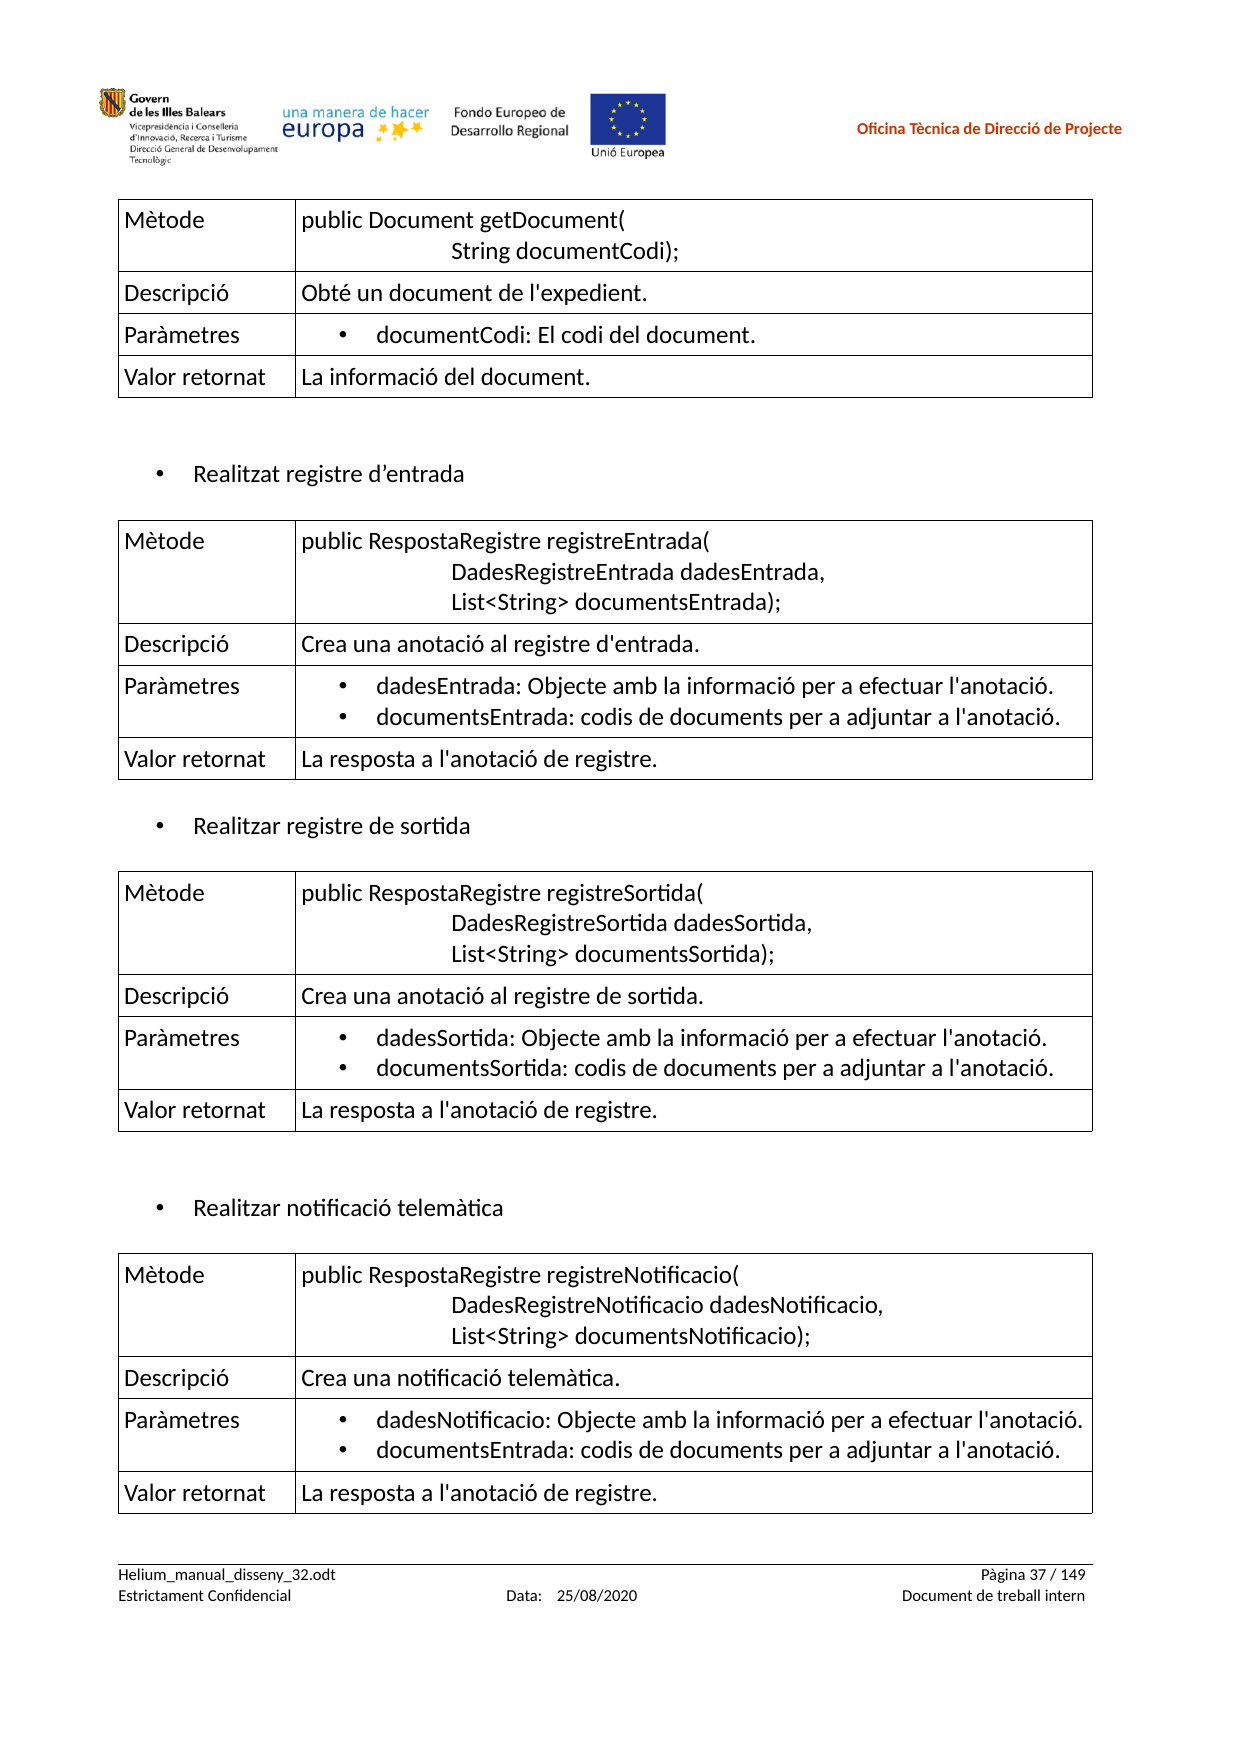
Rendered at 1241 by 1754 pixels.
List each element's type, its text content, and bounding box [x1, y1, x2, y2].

table_header public Document getDocument( String documentCodi); [296, 200, 1092, 271]
table_cell Crea una anotació al registre d'entrada. [296, 624, 1092, 665]
list Realitzar notificació telemàtica [156, 1192, 1122, 1223]
table_header Mètode [119, 1254, 295, 1356]
table_cell Descripció [119, 1357, 295, 1398]
table_cell Valor retornat [119, 1472, 295, 1513]
list Realitzat registre d’entrada [156, 458, 1122, 489]
table_cell Valor retornat [119, 356, 295, 397]
table_cell Paràmetres [119, 314, 295, 355]
table_cell dadesSortida: Objecte amb la informació per a efectuar l'anotació. documentsSortida: codis de documents per a adjuntar a l'anotació. [296, 1017, 1092, 1089]
table_header public RespostaRegistre registreSortida( DadesRegistreSortida dadesSortida, List<String> documentsSortida); [296, 872, 1092, 974]
table_cell dadesEntrada: Objecte amb la informació per a efectuar l'anotació. documentsEntrada: codis de documents per a adjuntar a l'anotació. [296, 666, 1092, 737]
table_cell La resposta a l'anotació de registre. [296, 738, 1092, 779]
picture [99, 87, 668, 166]
table_cell Descripció [119, 624, 295, 665]
table_header Mètode [119, 521, 295, 623]
table_header Mètode [119, 872, 295, 974]
table_cell Paràmetres [119, 1399, 295, 1471]
table_cell Crea una notificació telemàtica. [296, 1357, 1092, 1398]
table_cell Paràmetres [119, 666, 295, 737]
table_cell Valor retornat [119, 738, 295, 779]
table_cell Obté un document de l'expedient. [296, 272, 1092, 313]
table_cell La informació del document. [296, 356, 1092, 397]
table_cell Descripció [119, 975, 295, 1016]
list Realitzar registre de sortida [156, 810, 1122, 841]
table_cell Crea una anotació al registre de sortida. [296, 975, 1092, 1016]
table_cell Valor retornat [119, 1090, 295, 1131]
table_cell La resposta a l'anotació de registre. [296, 1472, 1092, 1513]
table_header public RespostaRegistre registreNotificacio( DadesRegistreNotificacio dadesNotificacio, List<String> documentsNotificacio); [296, 1254, 1092, 1356]
table_header Mètode [119, 200, 295, 271]
table_cell Descripció [119, 272, 295, 313]
table_cell La resposta a l'anotació de registre. [296, 1090, 1092, 1131]
table_cell dadesNotificacio: Objecte amb la informació per a efectuar l'anotació. documentsEntrada: codis de documents per a adjuntar a l'anotació. [296, 1399, 1092, 1471]
table_cell documentCodi: El codi del document. [296, 314, 1092, 355]
table_header public RespostaRegistre registreEntrada( DadesRegistreEntrada dadesEntrada, List<String> documentsEntrada); [296, 521, 1092, 623]
table_cell Paràmetres [119, 1017, 295, 1089]
